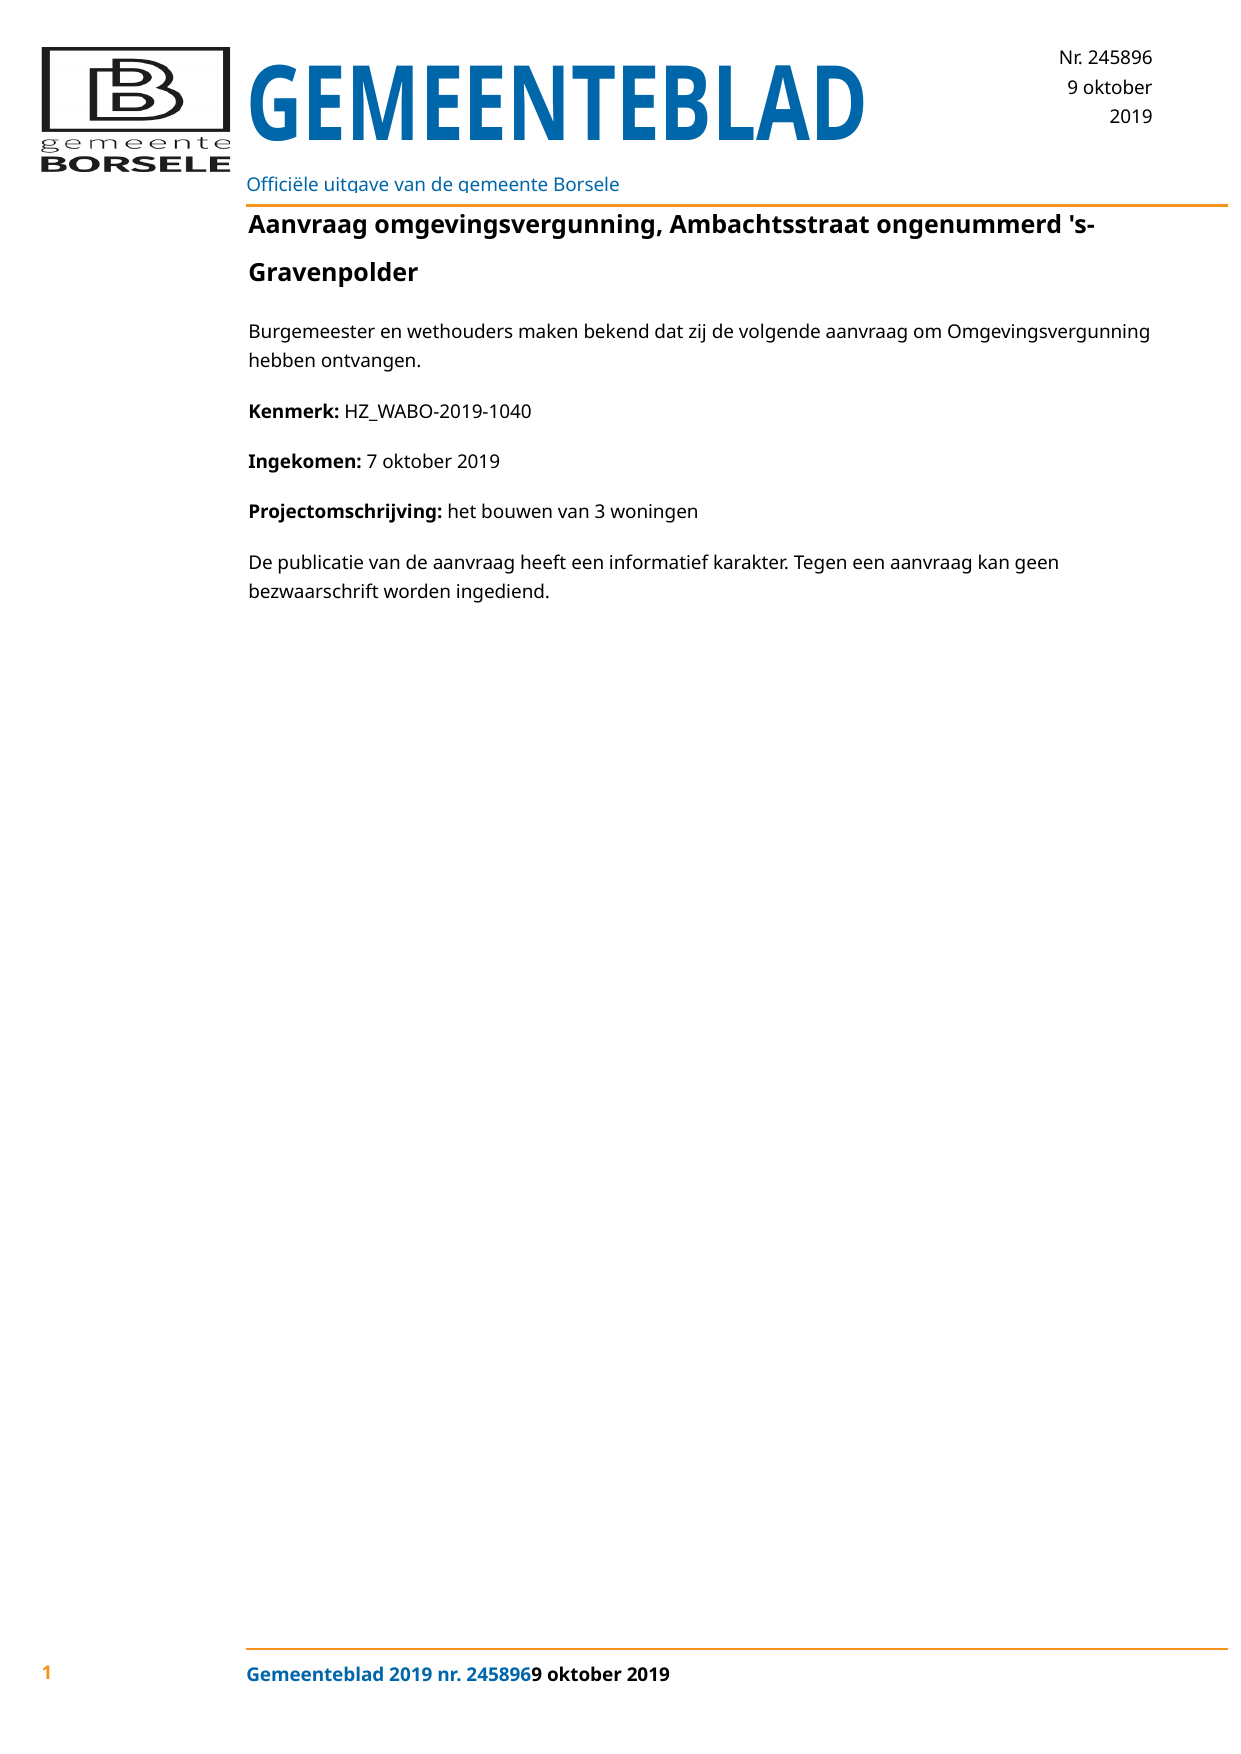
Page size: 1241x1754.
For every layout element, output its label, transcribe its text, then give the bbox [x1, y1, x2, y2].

text Projectomschrijving: het bouwen van 3 woningen [248, 499, 1152, 524]
text Kenmerk: HZ_WABO-2019-1040 [248, 398, 1152, 424]
text Burgemeester en wethouders maken bekend dat zij de volgende aanvraag om Omgevingsvergunning hebben ontvangen. [248, 318, 1152, 373]
picture [41, 47, 231, 172]
text Ingekomen: 7 oktober 2019 [248, 448, 1152, 474]
text De publicatie van de aanvraag heeft een informatief karakter. Tegen een aanvraag kan geen bezwaarschrift worden ingediend. [248, 549, 1152, 604]
text Aanvraag omgevingsvergunning, Ambachtsstraat ongenummerd 's-Gravenpolder [248, 207, 1152, 288]
